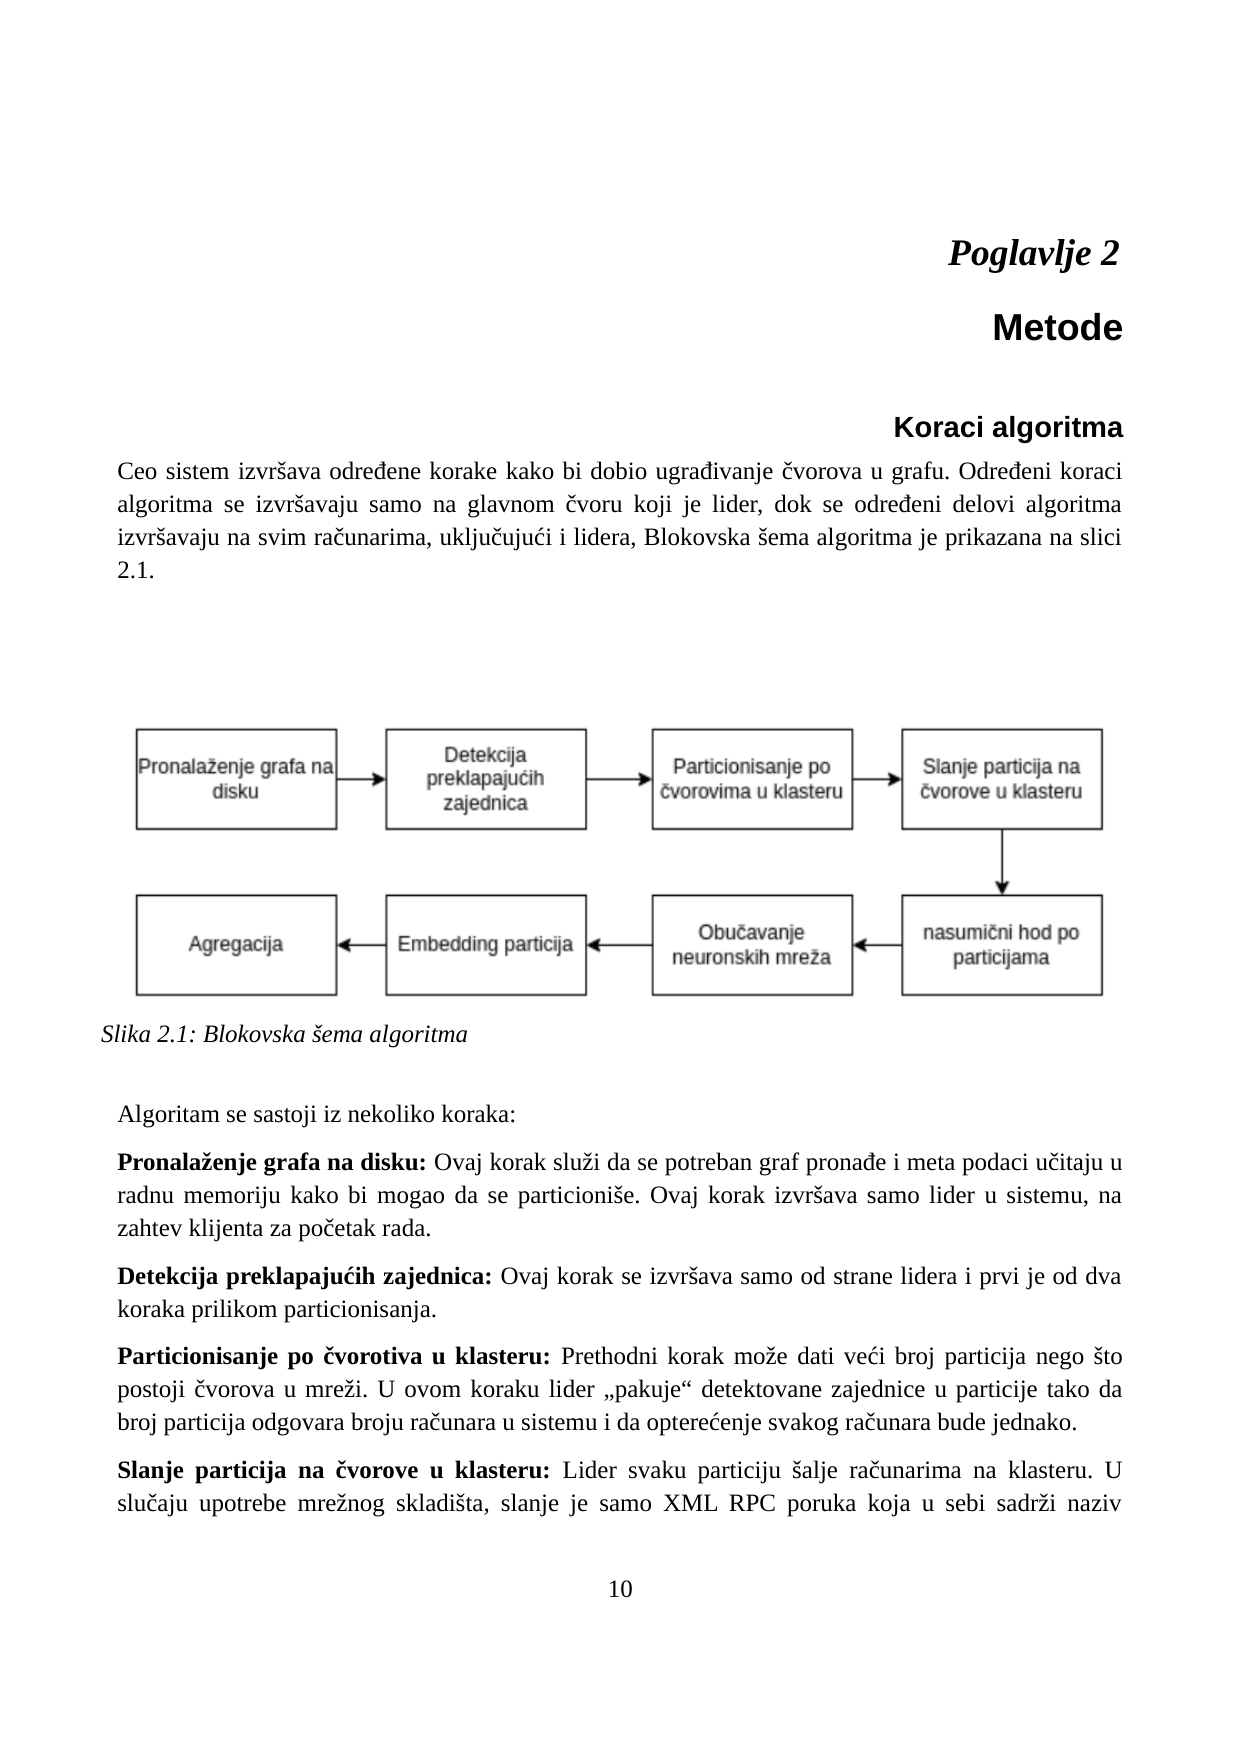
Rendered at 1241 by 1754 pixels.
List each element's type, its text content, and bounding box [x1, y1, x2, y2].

text Pronalaženje grafa na disku: Ovaj korak služi da se potreban graf pronađe i meta podaci učitaju u radnu memoriju kako bi mogao da se particioniše. Ovaj korak izvršava samo lider u sistemu, na zahtev klijenta za početak rada. [117, 1147, 1123, 1242]
subtitle Metode [117, 305, 1123, 348]
text Slika 2.1: Blokovska šema algoritma [101, 1019, 1139, 1048]
text Algoritam se sastoji iz nekoliko koraka: [117, 1099, 1123, 1128]
text Ceo sistem izvršava određene korake kako bi dobio ugrađivanje čvorova u grafu. Određeni koraci algoritma se izvršavaju samo na glavnom čvoru koji je lider, dok se određeni delovi algoritma izvršavaju na svim računarima, uključujući i lidera, Blokovska šema algoritma je prikazana na slici 2.1. [117, 456, 1123, 584]
text Slanje particija na čvorove u klasteru: Lider svaku particiju šalje računarima na klasteru. U slučaju upotrebe mrežnog skladišta, slanje je samo XML RPC poruka koja u sebi sadrži naziv [117, 1455, 1123, 1517]
text Poglavlje 2 [117, 231, 1123, 274]
text Detekcija preklapajućih zajednica: Ovaj korak se izvršava samo od strane lidera i prvi je od dva koraka prilikom particionisanja. [117, 1261, 1123, 1323]
text Particionisanje po čvorotiva u klasteru: Prethodni korak može dati veći broj particija nego što postoji čvorova u mreži. U ovom koraku lider „pakuje“ detektovane zajednice u particije tako da broj particija odgovara broju računara u sistemu i da opterećenje svakog računara bude jednako. [117, 1341, 1123, 1436]
picture [117, 710, 1124, 1019]
subtitle Koraci algoritma [117, 410, 1123, 444]
